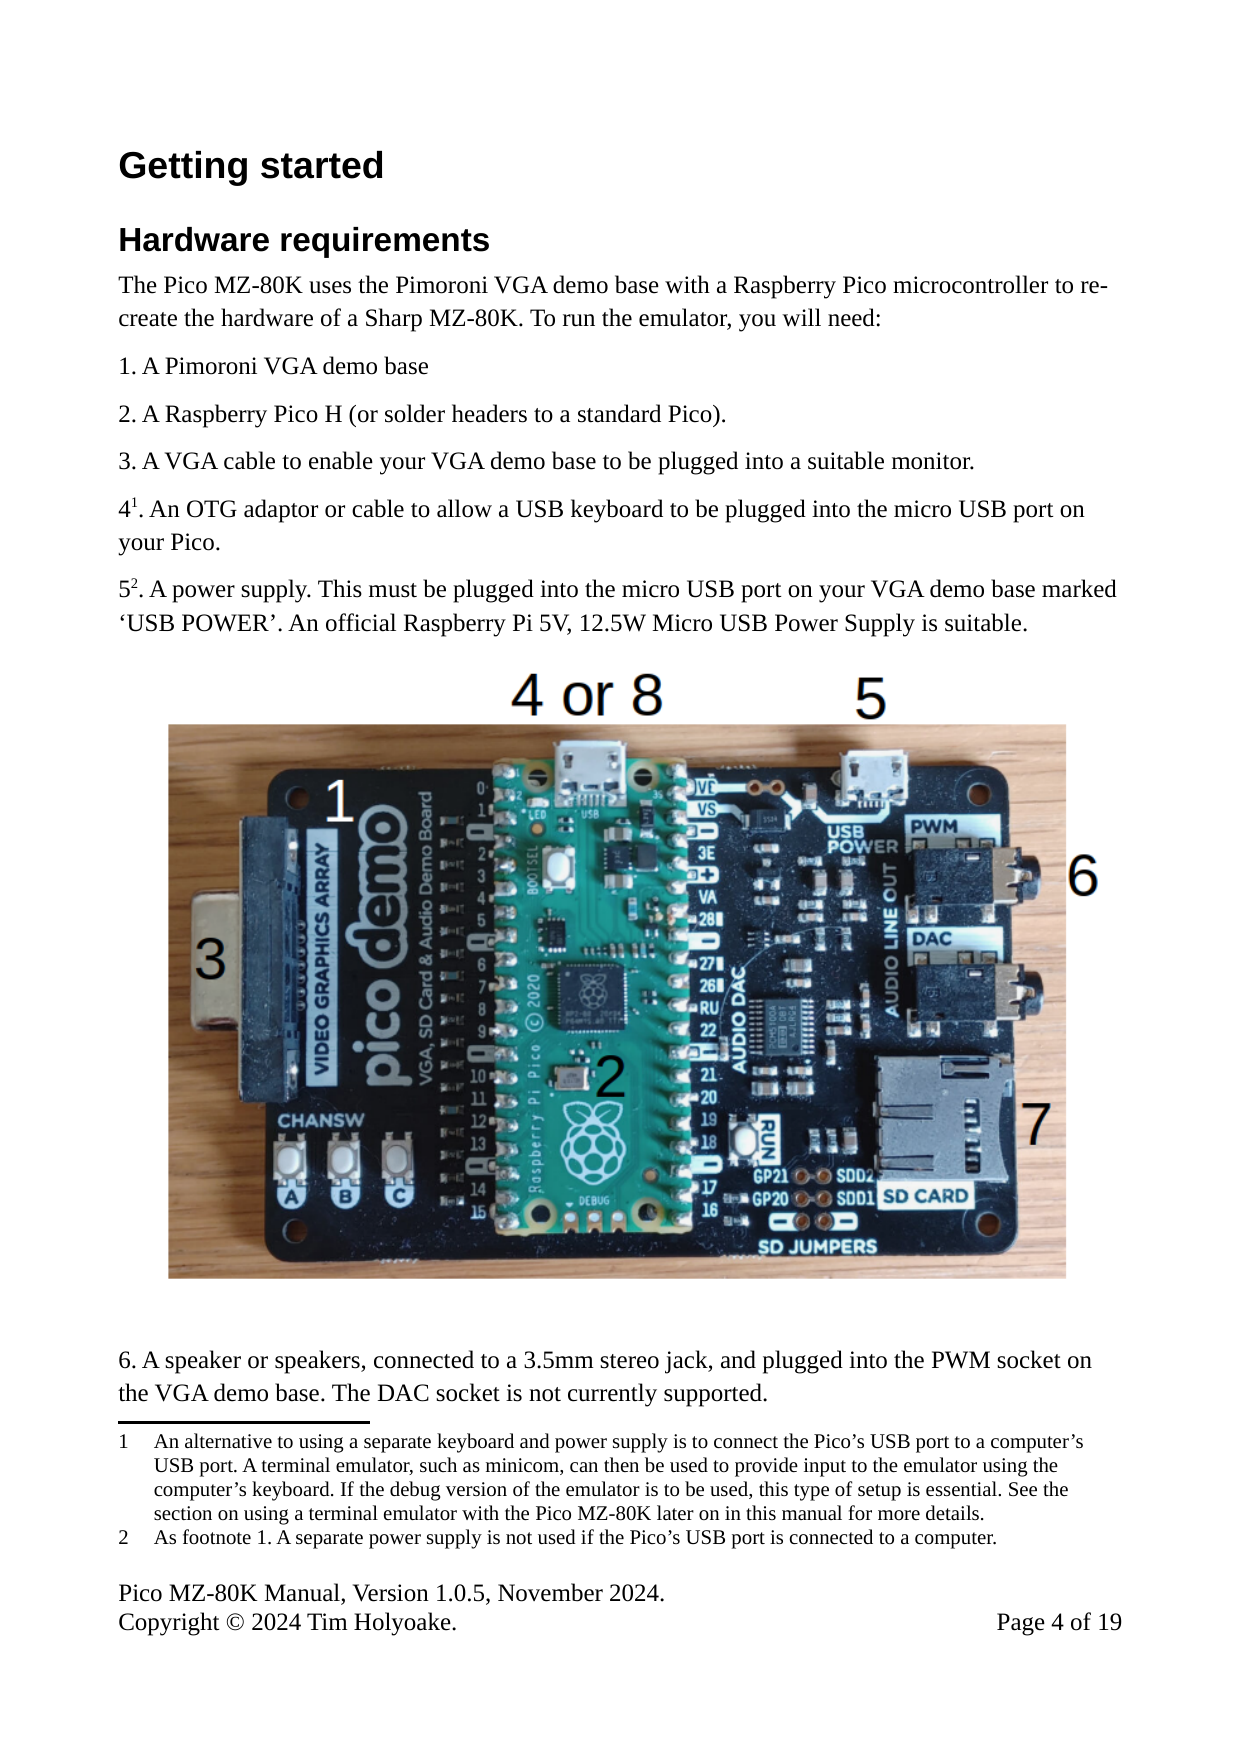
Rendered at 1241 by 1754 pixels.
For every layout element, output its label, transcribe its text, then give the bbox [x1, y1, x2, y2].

subtitle Hardware requirements [118, 219, 1122, 258]
text 2. A Raspberry Pico H (or solder headers to a standard Pico). [118, 399, 1122, 427]
picture [118, 655, 1123, 1342]
text 4. An OTG adaptor or cable to allow a USB keyboard to be plugged into the micro USB port on your Pico. [118, 494, 1122, 556]
text The Pico MZ-80K uses the Pimoroni VGA demo base with a Raspberry Pico microcontroller to re-create the hardware of a Sharp MZ-80K. To run the emulator, you will need: [118, 271, 1122, 332]
text 3. A VGA cable to enable your VGA demo base to be plugged into a suitable monitor. [118, 446, 1122, 475]
text 1. A Pimoroni VGA demo base [118, 351, 1122, 380]
subtitle Getting started [118, 143, 1122, 186]
text An alternative to using a separate keyboard and power supply is to connect the Pico’s USB port to a computer’s USB port. A terminal emulator, such as minicom, can then be used to provide input to the emulator using the computer’s keyboard. If the debug version of the emulator is to be used, this type of setup is essential. See the section on using a terminal emulator with the Pico MZ-80K later on in this manual for more details. [118, 1428, 1122, 1525]
text 6. A speaker or speakers, connected to a 3.5mm stereo jack, and plugged into the PWM socket on the VGA demo base. The DAC socket is not currently supported. [118, 1342, 1122, 1407]
text As footnote 1. A separate power supply is not used if the Pico’s USB port is connected to a computer. [118, 1525, 1122, 1549]
text 5. A power supply. This must be plugged into the micro USB port on your VGA demo base marked ‘USB POWER’. An official Raspberry Pi 5V, 12.5W Micro USB Power Supply is suitable. [118, 574, 1122, 636]
